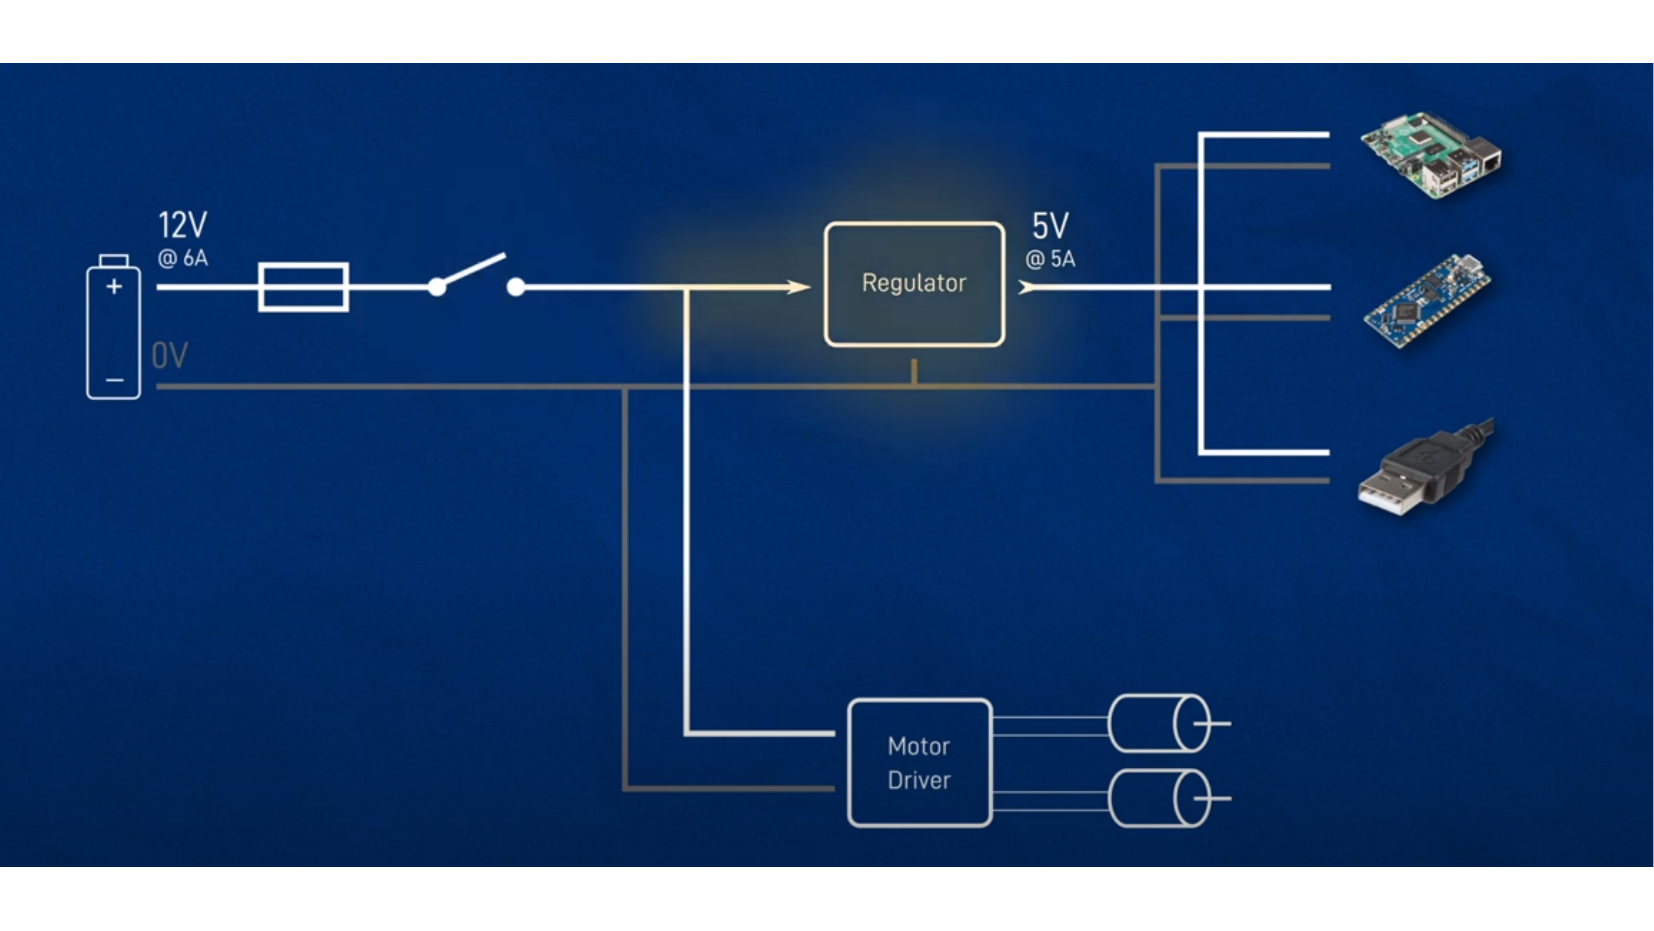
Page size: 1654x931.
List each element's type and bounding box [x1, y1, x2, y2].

picture [0, 63, 1654, 867]
